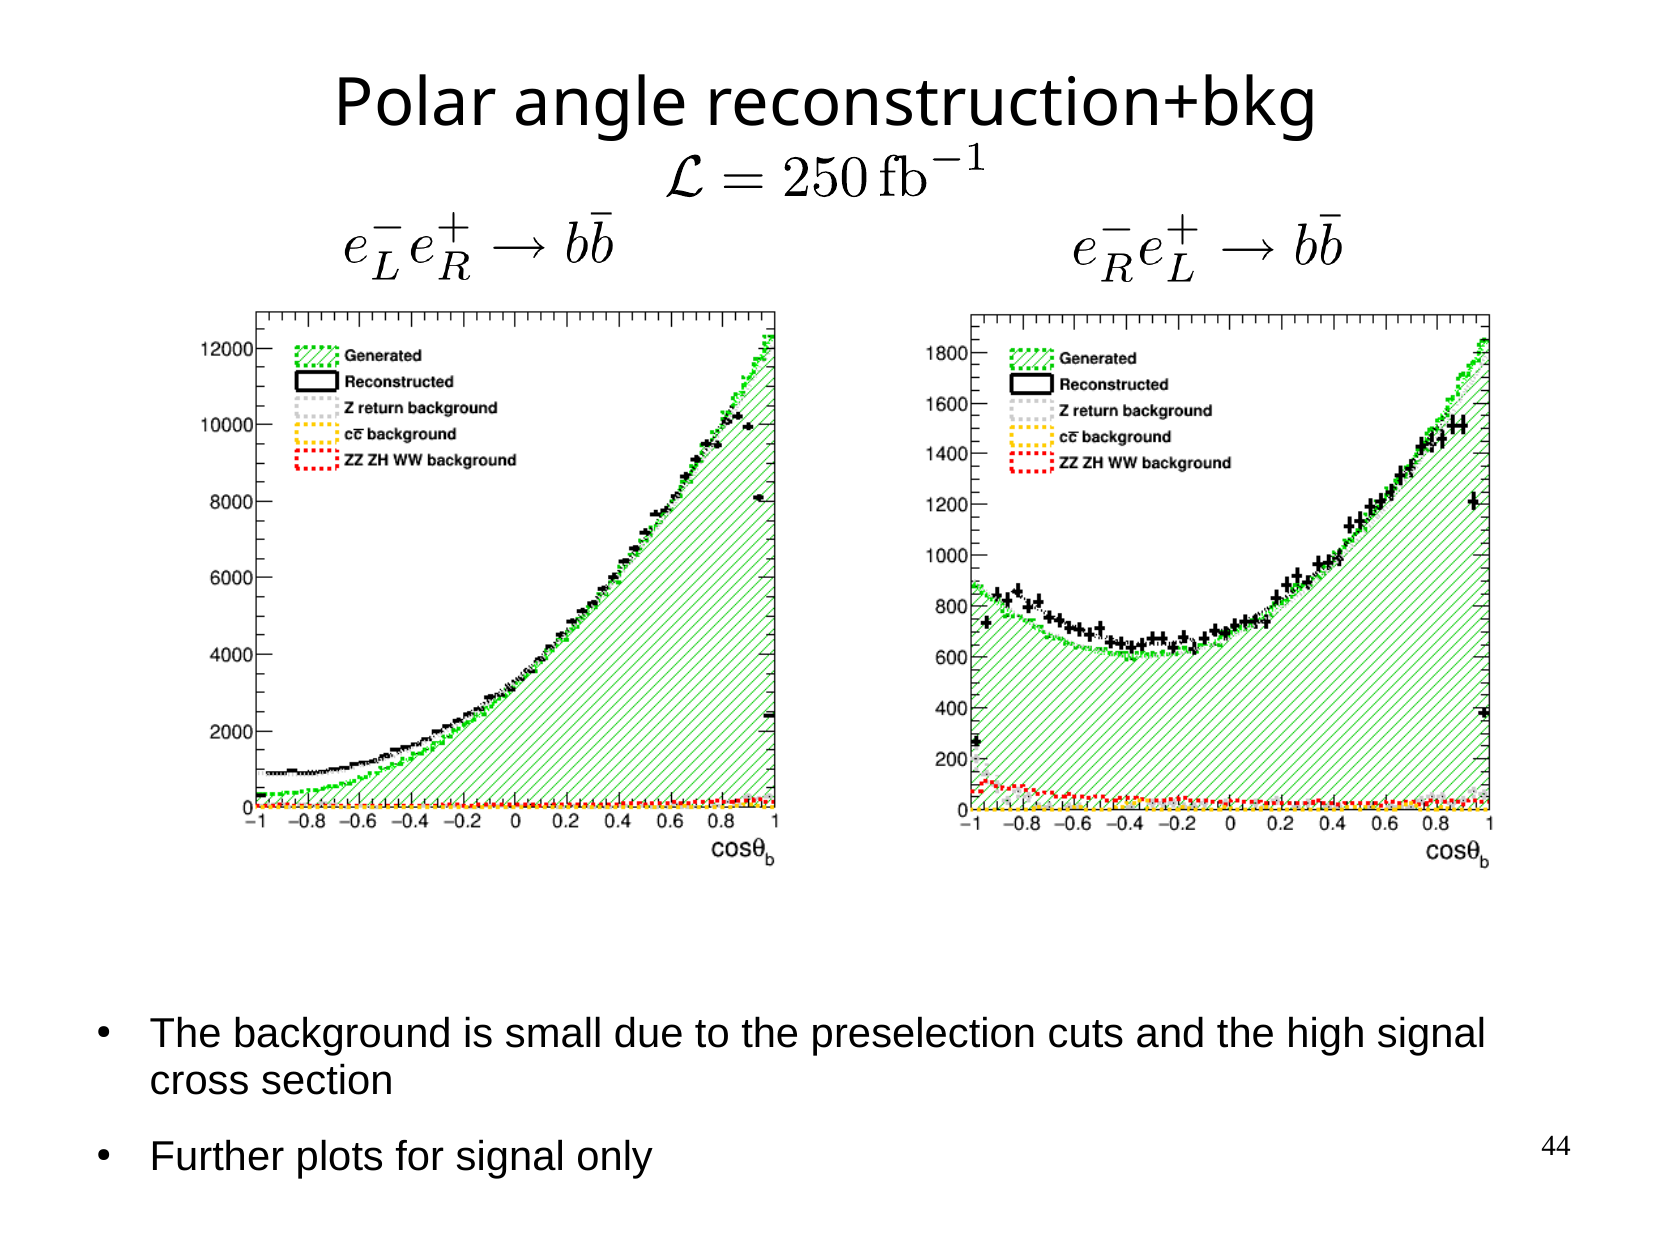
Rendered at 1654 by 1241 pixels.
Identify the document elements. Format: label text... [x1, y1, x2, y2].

picture [344, 212, 613, 281]
picture [201, 285, 804, 868]
text_box [664, 142, 988, 198]
picture [1073, 214, 1342, 282]
list The background is small due to the preselection cuts and the high signal cross section Further plots for signal only [78, 1009, 1571, 1221]
title Polar angle reconstruction+bkg [82, 49, 1571, 151]
picture [916, 288, 1519, 870]
